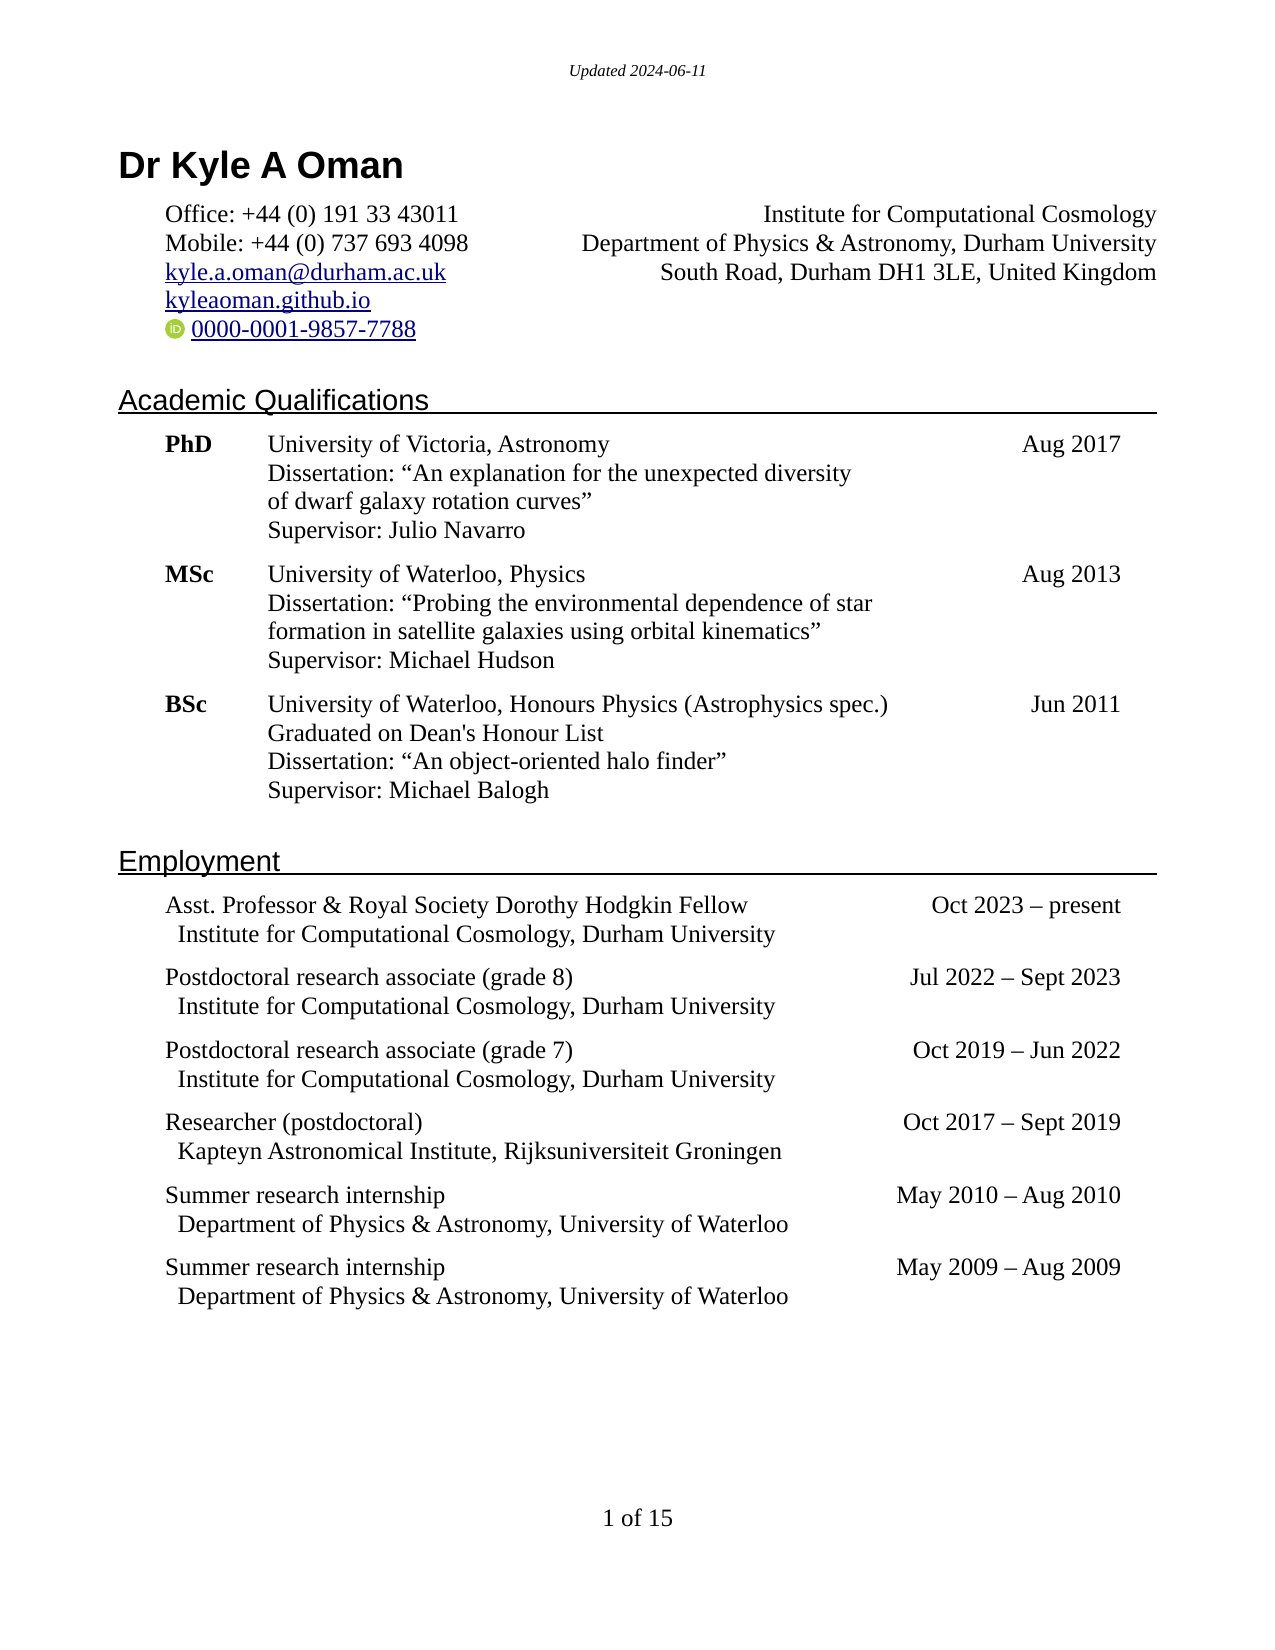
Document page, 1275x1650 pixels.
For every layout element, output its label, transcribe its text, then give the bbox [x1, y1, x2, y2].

text PhD University of Victoria, Astronomy Aug 2017 Dissertation: “An explanation for the unexpected diversity of dwarf galaxy rotation curves” Supervisor: Julio Navarro [118, 429, 1157, 544]
text Postdoctoral research associate (grade 7) Oct 2019 – Jun 2022 Institute for Computational Cosmology, Durham University [118, 1035, 1157, 1092]
text Postdoctoral research associate (grade 8) Jul 2022 – Sept 2023 Institute for Computational Cosmology, Durham University [118, 962, 1157, 1020]
text BSc University of Waterloo, Honours Physics (Astrophysics spec.) Jun 2011 Graduated on Dean's Honour List Dissertation: “An object-oriented halo finder” Supervisor: Michael Balogh [118, 689, 1157, 804]
text Asst. Professor & Royal Society Dorothy Hodgkin Fellow Oct 2023 – present Institute for Computational Cosmology, Durham University [118, 890, 1157, 947]
text Mobile: +44 (0) 737 693 4098 Department of Physics & Astronomy, Durham University [118, 228, 1157, 257]
text MSc University of Waterloo, Physics Aug 2013 Dissertation: “Probing the environmental dependence of star formation in satellite galaxies using orbital kinematics” Supervisor: Michael Hudson [118, 559, 1157, 674]
text Researcher (postdoctoral) Oct 2017 – Sept 2019 Kapteyn Astronomical Institute, Rijksuniversiteit Groningen [118, 1107, 1157, 1165]
text Office: +44 (0) 191 33 43011 Institute for Computational Cosmology [118, 199, 1157, 228]
text Summer research internship May 2010 – Aug 2010 Department of Physics & Astronomy, University of Waterloo [118, 1180, 1157, 1237]
subtitle Employment [118, 844, 1157, 873]
text 0000-0001-9857-7788 [118, 314, 1157, 343]
text kyle.a.oman@durham.ac.uk South Road, Durham DH1 3LE, United Kingdom kyleaoman.github.io [118, 257, 1157, 314]
subtitle Dr Kyle A Oman [118, 143, 1157, 187]
text Summer research internship May 2009 – Aug 2009 Department of Physics & Astronomy, University of Waterloo [118, 1252, 1157, 1310]
subtitle Academic Qualifications [118, 383, 1157, 412]
